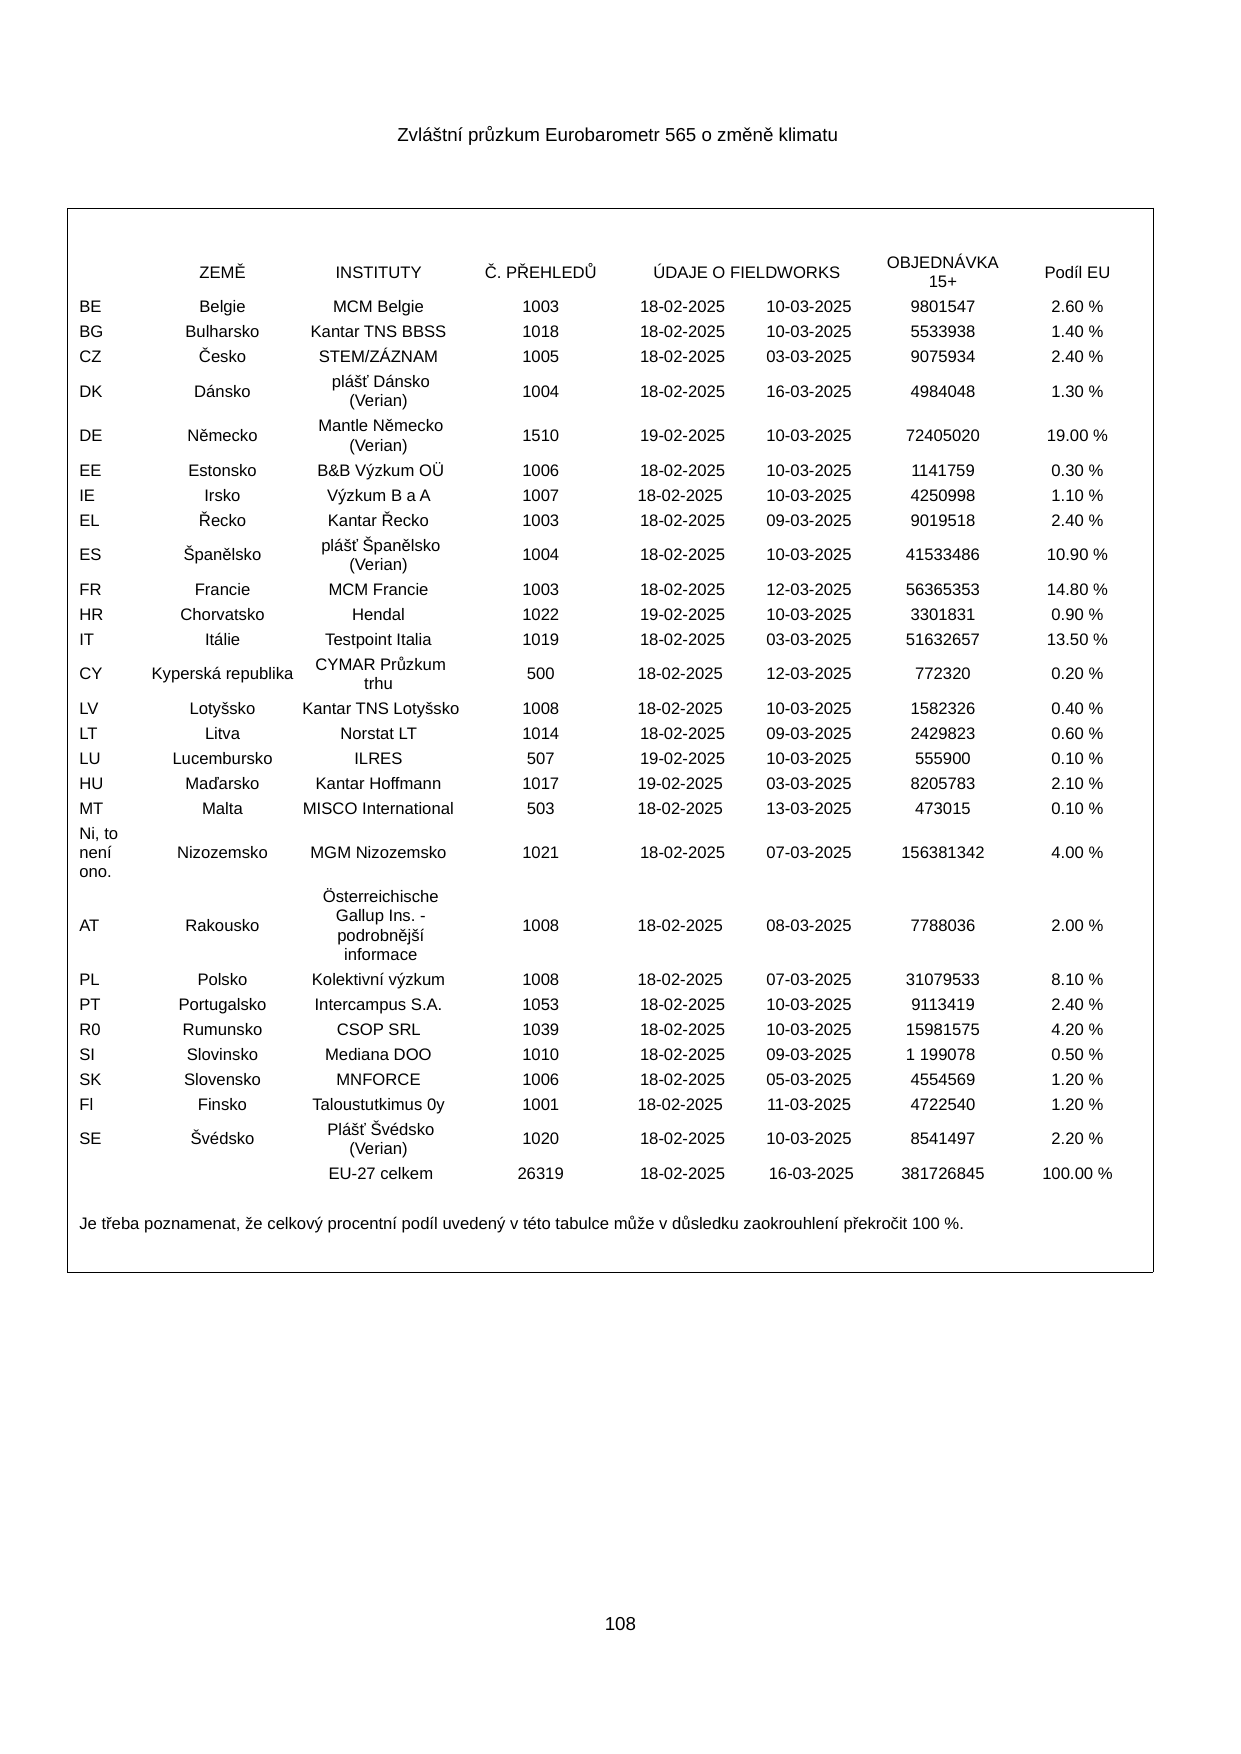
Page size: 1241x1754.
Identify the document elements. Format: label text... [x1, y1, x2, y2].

table_cell Je třeba poznamenat, že celkový procentní podíl uvedený v této tabulce může v důsledku zaokrouhlení překročit 100 %. [76, 1211, 1144, 1236]
table_cell 18-02-2025 [618, 796, 747, 821]
table_cell 03-03-2025 [747, 344, 875, 369]
table_cell 9113419 [875, 992, 1010, 1017]
table_cell Österreichische Gallup Ins. - podrobnější informace [298, 884, 463, 967]
table_cell 10-03-2025 [747, 319, 875, 344]
table_cell Litva [146, 721, 298, 746]
table_cell 03-03-2025 [747, 627, 875, 652]
table_cell 4,00 % [1010, 821, 1144, 884]
table_cell [298, 1186, 463, 1211]
table_cell MGM Nizozemsko [298, 821, 463, 884]
table_cell 08-03-2025 [747, 884, 875, 967]
table_cell 05-03-2025 [747, 1067, 875, 1092]
table_cell 18-02-2025 [618, 721, 747, 746]
table_cell 18-02-2025 [618, 992, 747, 1017]
table_cell 2429823 [875, 721, 1010, 746]
table_cell Malta [146, 796, 298, 821]
table_cell 1022 [463, 602, 618, 627]
table_cell R0 [76, 1017, 146, 1042]
table_cell plášť Dánsko (Verian) [298, 369, 463, 413]
table_cell ES [76, 533, 146, 577]
table_cell 19,00 % [1010, 413, 1144, 457]
table_cell 10-03-2025 [747, 294, 875, 319]
table_cell [76, 1186, 146, 1211]
table_cell 1010 [463, 1042, 618, 1067]
table_cell Slovensko [146, 1067, 298, 1092]
table_cell 18-02-2025 [618, 1117, 747, 1161]
table_cell Slovinsko [146, 1042, 298, 1067]
table_cell 18-02-2025 [618, 577, 747, 602]
table_cell 2,10 % [1010, 771, 1144, 796]
table_cell 772320 [875, 652, 1010, 696]
table_cell 10-03-2025 [747, 992, 875, 1017]
table_cell DK [76, 369, 146, 413]
table_cell 1014 [463, 721, 618, 746]
table_cell Testpoint Italia [298, 627, 463, 652]
table_cell Plášť Švédsko (Verian) [298, 1117, 463, 1161]
table_cell 13-03-2025 [747, 796, 875, 821]
table_cell 473015 [875, 796, 1010, 821]
table_cell HR [76, 602, 146, 627]
table_cell 2,60 % [1010, 294, 1144, 319]
table_cell 1510 [463, 413, 618, 457]
table_cell 1141759 [875, 458, 1010, 482]
table_cell ILRES [298, 746, 463, 771]
table_header Č. PŘEHLEDŮ [463, 250, 618, 294]
table_cell B&B Výzkum OÜ [298, 458, 463, 482]
table_cell 0,10 % [1010, 796, 1144, 821]
table_cell [618, 1186, 747, 1211]
table_cell Kyperská republika [146, 652, 298, 696]
table_cell 10-03-2025 [747, 602, 875, 627]
table_cell 507 [463, 746, 618, 771]
table_cell Bulharsko [146, 319, 298, 344]
table_cell 16-03-2025 [747, 369, 875, 413]
table_cell 1005 [463, 344, 618, 369]
table_cell 2,40 % [1010, 508, 1144, 532]
table_cell Kantar Řecko [298, 508, 463, 532]
table_cell SE [76, 1117, 146, 1161]
table_cell EU-27 celkem [298, 1161, 463, 1186]
table_cell 11-03-2025 [747, 1092, 875, 1117]
table_header ZEMĚ [146, 250, 298, 294]
table_cell 03-03-2025 [747, 771, 875, 796]
table_cell [146, 1186, 298, 1211]
table_cell 19-02-2025 [618, 413, 747, 457]
table_cell FR [76, 577, 146, 602]
table_cell 2,40 % [1010, 992, 1144, 1017]
table_cell 10-03-2025 [747, 483, 875, 507]
table_cell 18-02-2025 [618, 1161, 747, 1186]
table_cell 7788036 [875, 884, 1010, 967]
table_cell 10-03-2025 [747, 746, 875, 771]
table_cell 9019518 [875, 508, 1010, 532]
table_cell Fl [76, 1092, 146, 1117]
table_cell CSOP SRL [298, 1017, 463, 1042]
table_cell EE [76, 458, 146, 482]
table_cell MT [76, 796, 146, 821]
table_cell 13,50 % [1010, 627, 1144, 652]
table_cell 18-02-2025 [618, 483, 747, 507]
table_cell Kolektivní výzkum [298, 967, 463, 992]
table_cell BE [76, 294, 146, 319]
table_cell SI [76, 1042, 146, 1067]
table_cell Taloustutkimus 0y [298, 1092, 463, 1117]
table_cell 10-03-2025 [747, 1117, 875, 1161]
table_cell 4554569 [875, 1067, 1010, 1092]
table_cell Polsko [146, 967, 298, 992]
table_cell 4984048 [875, 369, 1010, 413]
table_cell 2,00 % [1010, 884, 1144, 967]
table_cell 07-03-2025 [747, 821, 875, 884]
table_cell 2,20 % [1010, 1117, 1144, 1161]
table_cell Chorvatsko [146, 602, 298, 627]
table_cell Maďarsko [146, 771, 298, 796]
table_cell Itálie [146, 627, 298, 652]
table_cell PT [76, 992, 146, 1017]
table_cell 12-03-2025 [747, 652, 875, 696]
table_cell 1008 [463, 967, 618, 992]
table_cell 18-02-2025 [618, 821, 747, 884]
table_cell 1020 [463, 1117, 618, 1161]
table_cell 1003 [463, 508, 618, 532]
table_cell 4,20 % [1010, 1017, 1144, 1042]
table_cell 18-02-2025 [618, 508, 747, 532]
table_cell IT [76, 627, 146, 652]
table_cell 1,40 % [1010, 319, 1144, 344]
table_cell 1039 [463, 1017, 618, 1042]
table_cell 1021 [463, 821, 618, 884]
table_cell DE [76, 413, 146, 457]
table_cell 1006 [463, 1067, 618, 1092]
table_cell Rakousko [146, 884, 298, 967]
table_cell LU [76, 746, 146, 771]
table_cell EL [76, 508, 146, 532]
table_cell 0,60 % [1010, 721, 1144, 746]
table_cell Lucembursko [146, 746, 298, 771]
table_cell 0,40 % [1010, 696, 1144, 721]
table_cell PL [76, 967, 146, 992]
table_cell 1018 [463, 319, 618, 344]
table_cell Mantle Německo (Verian) [298, 413, 463, 457]
table_cell Česko [146, 344, 298, 369]
table_cell 1,20 % [1010, 1092, 1144, 1117]
table_cell Hendal [298, 602, 463, 627]
table_cell 1003 [463, 577, 618, 602]
table_cell IE [76, 483, 146, 507]
table_cell 1053 [463, 992, 618, 1017]
table_cell [1010, 1186, 1144, 1211]
table_cell 09-03-2025 [747, 1042, 875, 1067]
table_cell 09-03-2025 [747, 508, 875, 532]
table_cell 18-02-2025 [618, 884, 747, 967]
table_cell 0,30 % [1010, 458, 1144, 482]
table_header ÚDAJE O FIELDWORKS [618, 250, 875, 294]
table_cell 3301831 [875, 602, 1010, 627]
table_cell Ni, to není ono. [76, 821, 146, 884]
table_cell 100,00 % [1010, 1161, 1144, 1186]
table_cell 10-03-2025 [747, 458, 875, 482]
table_cell CZ [76, 344, 146, 369]
table_cell 18-02-2025 [618, 1092, 747, 1117]
table_cell 18-02-2025 [618, 1067, 747, 1092]
table_cell 10-03-2025 [747, 1017, 875, 1042]
table_header [76, 250, 146, 294]
table_cell Kantar TNS BBSS [298, 319, 463, 344]
table_cell 18-02-2025 [618, 319, 747, 344]
table_cell 1003 [463, 294, 618, 319]
table_cell 0,20 % [1010, 652, 1144, 696]
table_cell MCM Francie [298, 577, 463, 602]
table_cell Belgie [146, 294, 298, 319]
table_cell 555900 [875, 746, 1010, 771]
table_cell 1017 [463, 771, 618, 796]
table_cell 19-02-2025 [618, 746, 747, 771]
table_cell 1008 [463, 696, 618, 721]
table_cell 14,80 % [1010, 577, 1144, 602]
table_cell 381726845 [875, 1161, 1010, 1186]
table_cell 31079533 [875, 967, 1010, 992]
table_cell Lotyšsko [146, 696, 298, 721]
table_cell Švédsko [146, 1117, 298, 1161]
table_cell plášť Španělsko (Verian) [298, 533, 463, 577]
table_cell 10-03-2025 [747, 696, 875, 721]
table_cell STEM/ZÁZNAM [298, 344, 463, 369]
table_cell [747, 1186, 875, 1211]
table_cell 18-02-2025 [618, 1017, 747, 1042]
table_cell LT [76, 721, 146, 746]
table_cell MNFORCE [298, 1067, 463, 1092]
table_cell 10,90 % [1010, 533, 1144, 577]
table_cell 0,50 % [1010, 1042, 1144, 1067]
table_cell 1006 [463, 458, 618, 482]
table_cell 72405020 [875, 413, 1010, 457]
table_cell 18-02-2025 [618, 652, 747, 696]
table_cell Norstat LT [298, 721, 463, 746]
table_cell 12-03-2025 [747, 577, 875, 602]
table_cell 9075934 [875, 344, 1010, 369]
table_cell 18-02-2025 [618, 696, 747, 721]
table_cell 15981575 [875, 1017, 1010, 1042]
table_cell 26319 [463, 1161, 618, 1186]
table_cell Estonsko [146, 458, 298, 482]
table_cell 8541497 [875, 1117, 1010, 1161]
table_cell 1,20 % [1010, 1067, 1144, 1092]
table_cell 19-02-2025 [618, 771, 747, 796]
table_cell 19-02-2025 [618, 602, 747, 627]
table_cell 0,10 % [1010, 746, 1144, 771]
table_cell Rumunsko [146, 1017, 298, 1042]
table_cell Mediana DOO [298, 1042, 463, 1067]
table_cell Francie [146, 577, 298, 602]
table_cell 1 199078 [875, 1042, 1010, 1067]
table_cell 16-03-2025 [747, 1161, 875, 1186]
table_cell 500 [463, 652, 618, 696]
table_cell Řecko [146, 508, 298, 532]
table_cell SK [76, 1067, 146, 1092]
table_cell Intercampus S.A. [298, 992, 463, 1017]
table_cell 0,90 % [1010, 602, 1144, 627]
table_cell 18-02-2025 [618, 627, 747, 652]
table_cell 10-03-2025 [747, 413, 875, 457]
table_cell MISCO International [298, 796, 463, 821]
table_cell 4250998 [875, 483, 1010, 507]
table_cell BG [76, 319, 146, 344]
table_cell 9801547 [875, 294, 1010, 319]
table_cell [76, 1161, 146, 1186]
table_cell 09-03-2025 [747, 721, 875, 746]
table_cell 156381342 [875, 821, 1010, 884]
table_cell 1001 [463, 1092, 618, 1117]
table_cell Kantar TNS Lotyšsko [298, 696, 463, 721]
table_cell 1008 [463, 884, 618, 967]
table_cell [875, 1186, 1010, 1211]
table_cell 51632657 [875, 627, 1010, 652]
table_header INSTITUTY [298, 250, 463, 294]
table_cell 5533938 [875, 319, 1010, 344]
table_cell 56365353 [875, 577, 1010, 602]
table_cell 18-02-2025 [618, 1042, 747, 1067]
table_cell Španělsko [146, 533, 298, 577]
table_cell 18-02-2025 [618, 967, 747, 992]
table_cell 18-02-2025 [618, 458, 747, 482]
table_cell 8205783 [875, 771, 1010, 796]
table_cell 503 [463, 796, 618, 821]
table_cell 1007 [463, 483, 618, 507]
table_cell 18-02-2025 [618, 344, 747, 369]
table_cell 18-02-2025 [618, 533, 747, 577]
table_cell 07-03-2025 [747, 967, 875, 992]
table_cell 1019 [463, 627, 618, 652]
table_cell 10-03-2025 [747, 533, 875, 577]
table_cell [146, 1161, 298, 1186]
table_cell 18-02-2025 [618, 294, 747, 319]
table_cell CYMAR Průzkum trhu [298, 652, 463, 696]
table_cell Výzkum B a A [298, 483, 463, 507]
table_header Podíl EU [1010, 250, 1144, 294]
table_cell 2,40 % [1010, 344, 1144, 369]
table_cell LV [76, 696, 146, 721]
table_cell 41533486 [875, 533, 1010, 577]
table_cell CY [76, 652, 146, 696]
table_cell 1004 [463, 369, 618, 413]
table_cell HU [76, 771, 146, 796]
table_cell 18-02-2025 [618, 369, 747, 413]
table_cell Nizozemsko [146, 821, 298, 884]
table_cell 1004 [463, 533, 618, 577]
table_cell AT [76, 884, 146, 967]
table_cell 1,30 % [1010, 369, 1144, 413]
table_header OBJEDNÁVKA 15+ [875, 250, 1010, 294]
table_cell Finsko [146, 1092, 298, 1117]
table_cell Dánsko [146, 369, 298, 413]
table_cell [463, 1186, 618, 1211]
table_cell 4722540 [875, 1092, 1010, 1117]
table_cell Portugalsko [146, 992, 298, 1017]
table_cell Kantar Hoffmann [298, 771, 463, 796]
table_cell Německo [146, 413, 298, 457]
table_cell MCM Belgie [298, 294, 463, 319]
table_cell 8,10 % [1010, 967, 1144, 992]
table_cell Irsko [146, 483, 298, 507]
table_cell 1,10 % [1010, 483, 1144, 507]
table_cell 1582326 [875, 696, 1010, 721]
